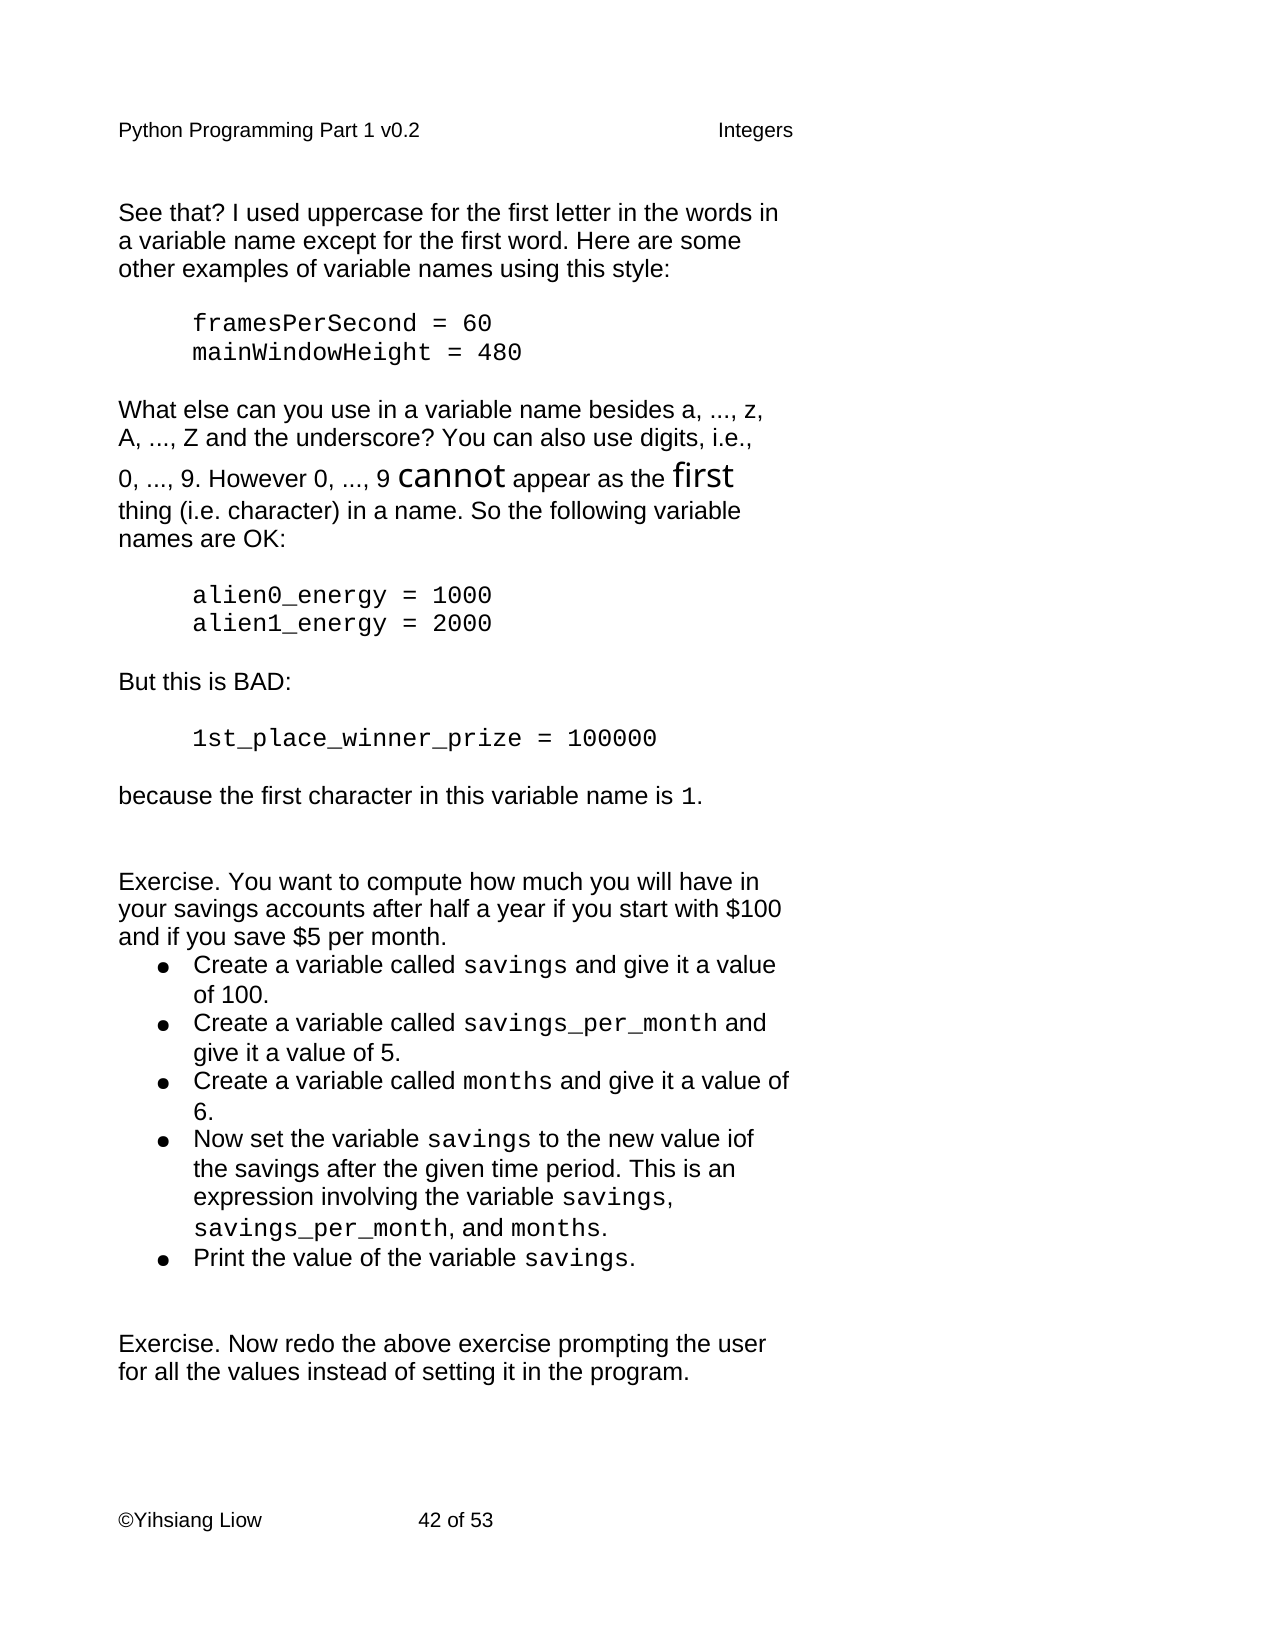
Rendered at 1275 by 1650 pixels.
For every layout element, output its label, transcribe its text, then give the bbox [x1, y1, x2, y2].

text See that? I used uppercase for the first letter in the words in a variable name except for the first word. Here are some other examples of variable names using this style: [118, 199, 793, 283]
list Print the value of the variable savings. [156, 1243, 793, 1273]
text Exercise. You want to compute how much you will have in your savings accounts after half a year if you start with $100 and if you save $5 per month. [118, 867, 793, 951]
list Create a variable called savings and give it a value of 100. [156, 951, 793, 1009]
text What else can you use in a variable name besides a, ..., z, A, ..., Z and the underscore? You can also use digits, i.e., 0, ..., 9. However 0, ..., 9 cannot appear as the first thing (i.e. character) in a name. So the following variable names are OK: [118, 396, 793, 553]
list Create a variable called months and give it a value of 6. [156, 1067, 793, 1125]
text alien1_energy = 2000 [118, 611, 793, 639]
text Exercise. Now redo the above exercise prompting the user for all the values instead of setting it in the program. [118, 1329, 793, 1385]
text because the first character in this variable name is 1. [118, 781, 793, 812]
text mainWindowHeight = 480 [118, 339, 793, 367]
list Create a variable called savings_per_month and give it a value of 5. [156, 1009, 793, 1067]
text alien0_energy = 1000 [118, 581, 793, 611]
text But this is BAD: [118, 668, 793, 696]
text framesPerSecond = 60 [118, 311, 793, 339]
list Now set the variable savings to the new value iof the savings after the given time period. This is an expression involving the variable savings, savings_per_month, and months. [156, 1125, 793, 1243]
text 1st_place_winner_prize = 100000 [118, 723, 793, 753]
